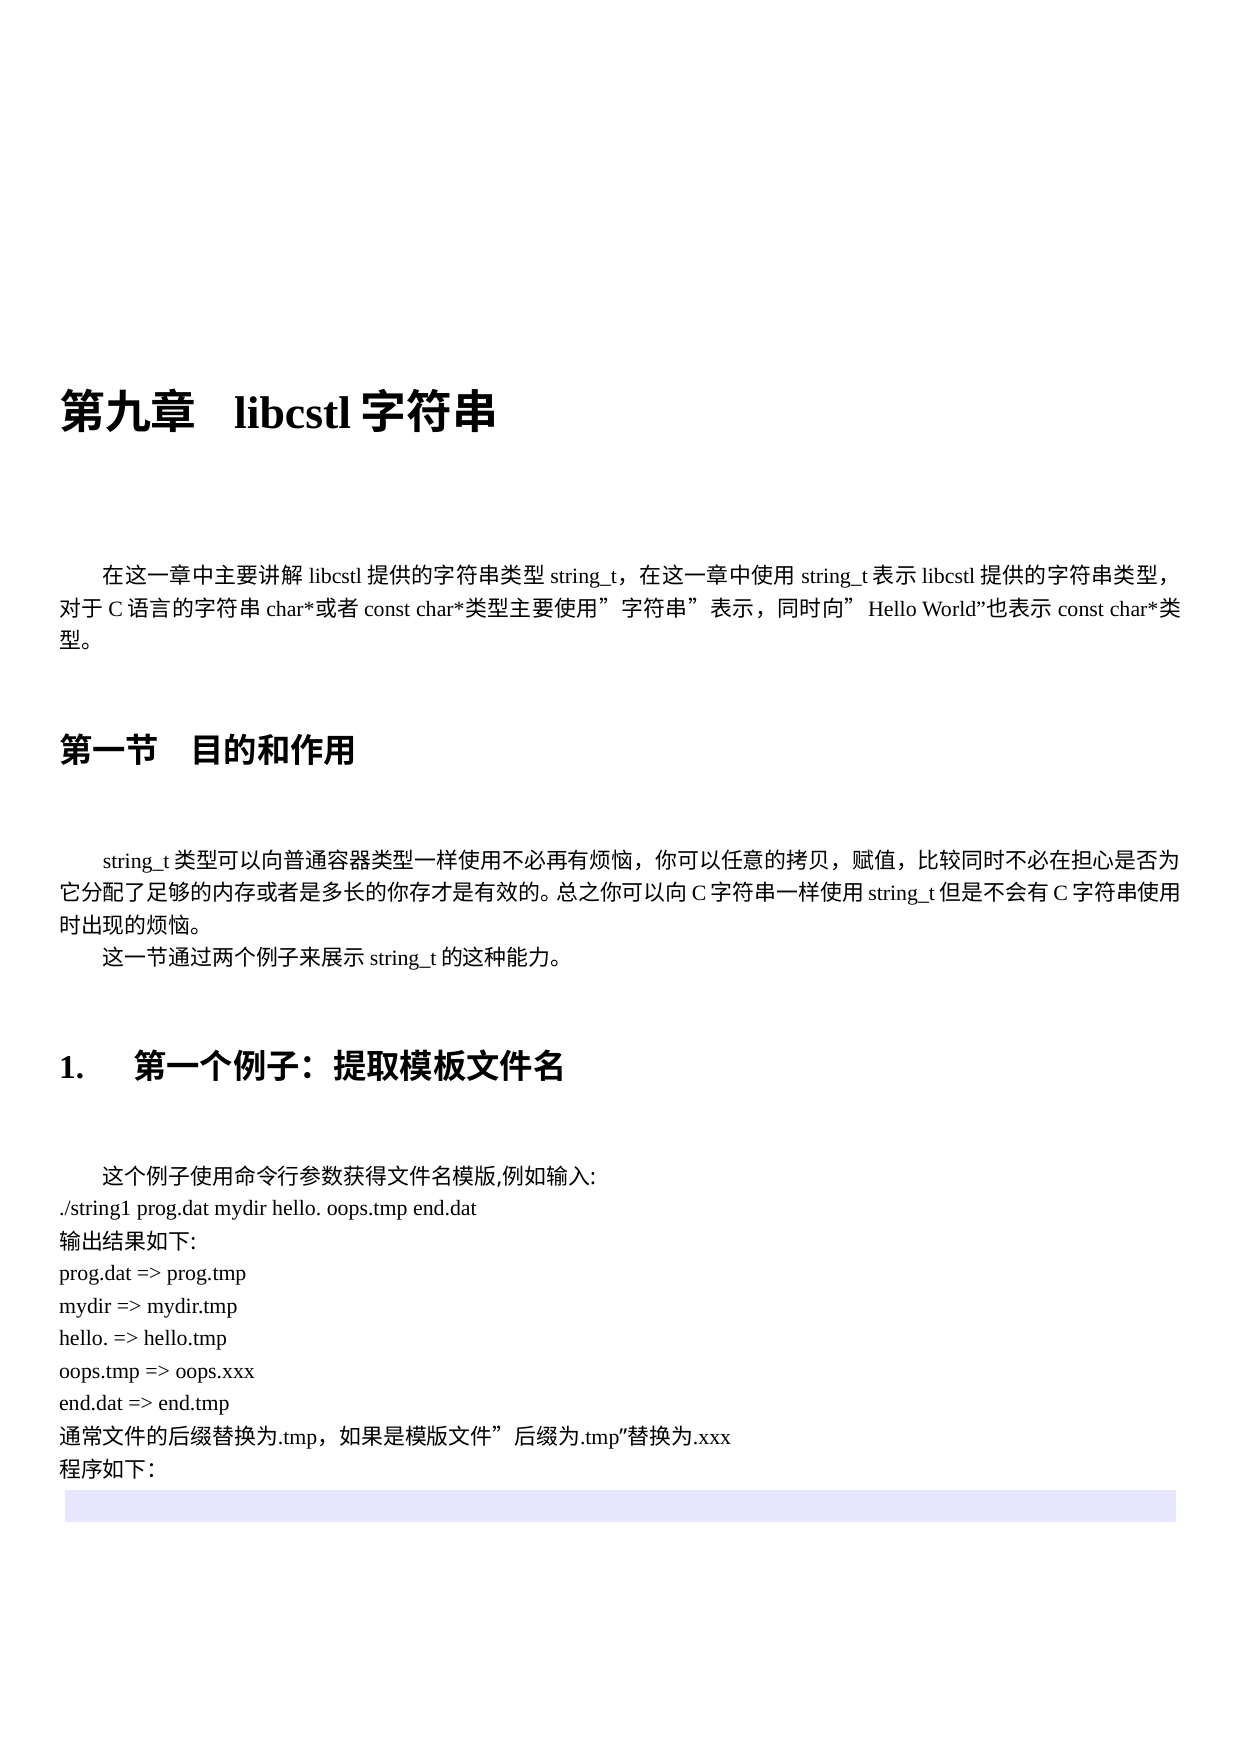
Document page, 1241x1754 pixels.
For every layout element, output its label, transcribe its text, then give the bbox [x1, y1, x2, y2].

table_header [60, 1485, 1181, 1528]
text 这一节通过两个例子来展示string_t的这种能力。 [59, 940, 1181, 972]
subtitle 目的和作用 [59, 715, 1181, 780]
text 输出结果如下: [59, 1224, 1181, 1257]
text mydir => mydir.tmp [59, 1289, 1181, 1322]
text end.dat => end.tmp [59, 1387, 1181, 1419]
text 这个例子使用命令行参数获得文件名模版,例如输入: [103, 1159, 1181, 1192]
text hello. => hello.tmp [59, 1322, 1181, 1354]
text oops.tmp => oops.xxx [59, 1354, 1181, 1387]
text string_t类型可以向普通容器类型一样使用不必再有烦恼，你可以任意的拷贝，赋值，比较同时不必在担心是否为它分配了足够的内存或者是多长的你存才是有效的。总之你可以向C字符串一样使用string_t但是不会有C字符串使用时出现的烦恼。 [59, 842, 1181, 940]
text ./string1 prog.dat mydir hello. oops.tmp end.dat [59, 1192, 1181, 1224]
subtitle libcstl字符串 [59, 360, 1181, 457]
text prog.dat => prog.tmp [59, 1257, 1181, 1289]
text 通常文件的后缀替换为.tmp，如果是模版文件”后缀为.tmp”替换为.xxx [59, 1419, 1181, 1452]
text 在这一章中主要讲解libcstl提供的字符串类型string_t，在这一章中使用string_t表示libcstl提供的字符串类型，对于C语言的字符串char*或者const char*类型主要使用”字符串”表示，同时向”Hello World”也表示const char*类型。 [59, 558, 1181, 656]
subtitle 第一个例子：提取模板文件名 [59, 1032, 1181, 1097]
text 程序如下： [59, 1452, 1181, 1484]
